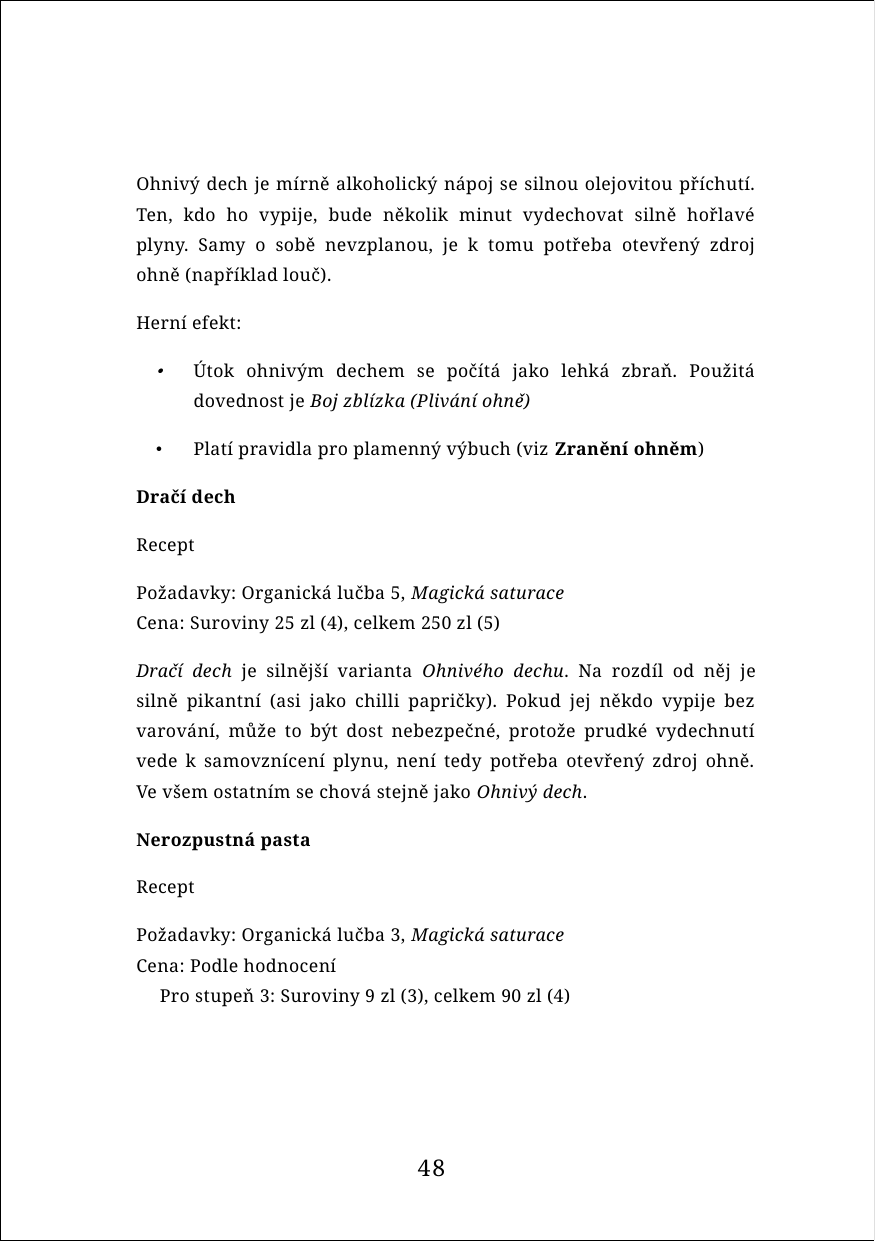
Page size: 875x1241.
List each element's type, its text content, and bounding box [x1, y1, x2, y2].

text Ohnivý dech je mírně alkoholický nápoj se silnou olejovitou příchutí. Ten, kdo ho vypije, bude několik minut vydechovat silně hořlavé plyny. Samy o sobě nevzplanou, je k tomu potřeba otevřený zdroj ohně (například louč). [136, 172, 756, 287]
text Požadavky: Organická lučba 3, Magická saturace Cena: Podle hodnocení Pro stupeň 3: Suroviny 9 zl (3), celkem 90 zl (4) [136, 923, 756, 1007]
list Útok ohnivým dechem se počítá jako lehká zbraň. Použitá dovednost je Boj zblízka (Plivání ohně) [156, 358, 756, 413]
text Dračí dech [136, 484, 756, 508]
text Dračí dech je silnější varianta Ohnivého dechu. Na rozdíl od něj je silně pikantní (asi jako chilli papričky). Pokud jej někdo vypije bez varování, může to být dost nebezpečné, protože prudké vydechnutí vede k samovznícení plynu, není tedy potřeba otevřený zdroj ohně. Ve všem ostatním se chová stejně jako Ohnivý dech. [136, 658, 756, 803]
text Recept [136, 532, 756, 556]
text Požadavky: Organická lučba 5, Magická saturace Cena: Suroviny 25 zl (4), celkem 250 zl (5) [136, 580, 756, 634]
text Nerozpustná pasta [136, 827, 756, 851]
text Herní efekt: [136, 310, 756, 334]
list Platí pravidla pro plamenný výbuch (viz Zranění ohněm) [156, 436, 756, 461]
text Recept [136, 875, 756, 899]
